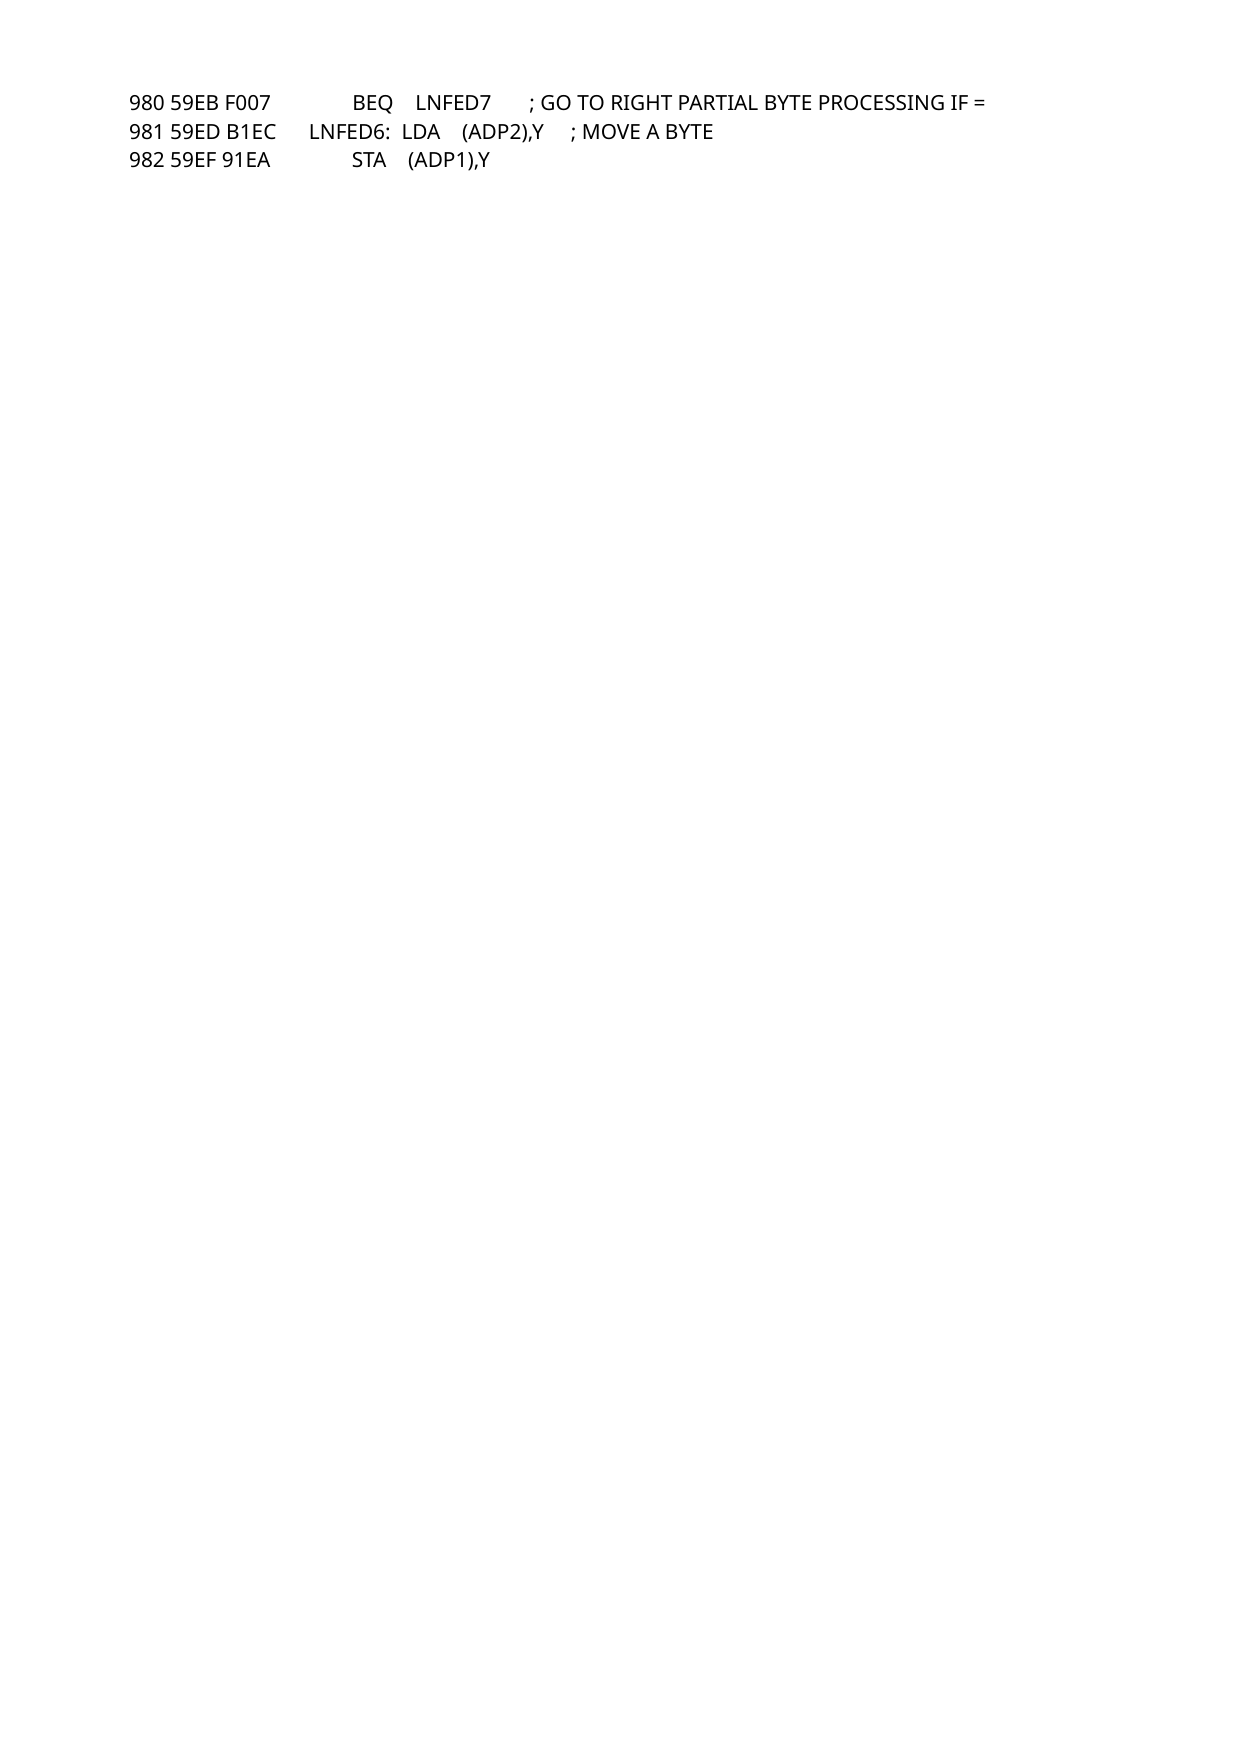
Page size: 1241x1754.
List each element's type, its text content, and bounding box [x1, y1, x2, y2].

text 982 59EF 91EA STA (ADP1),Y [118, 145, 1152, 174]
text 980 59EB F007 BEQ LNFED7 ; GO TO RIGHT PARTIAL BYTE PROCESSING IF = [118, 88, 1152, 117]
text 981 59ED B1EC LNFED6: LDA (ADP2),Y ; MOVE A BYTE [118, 117, 1152, 145]
